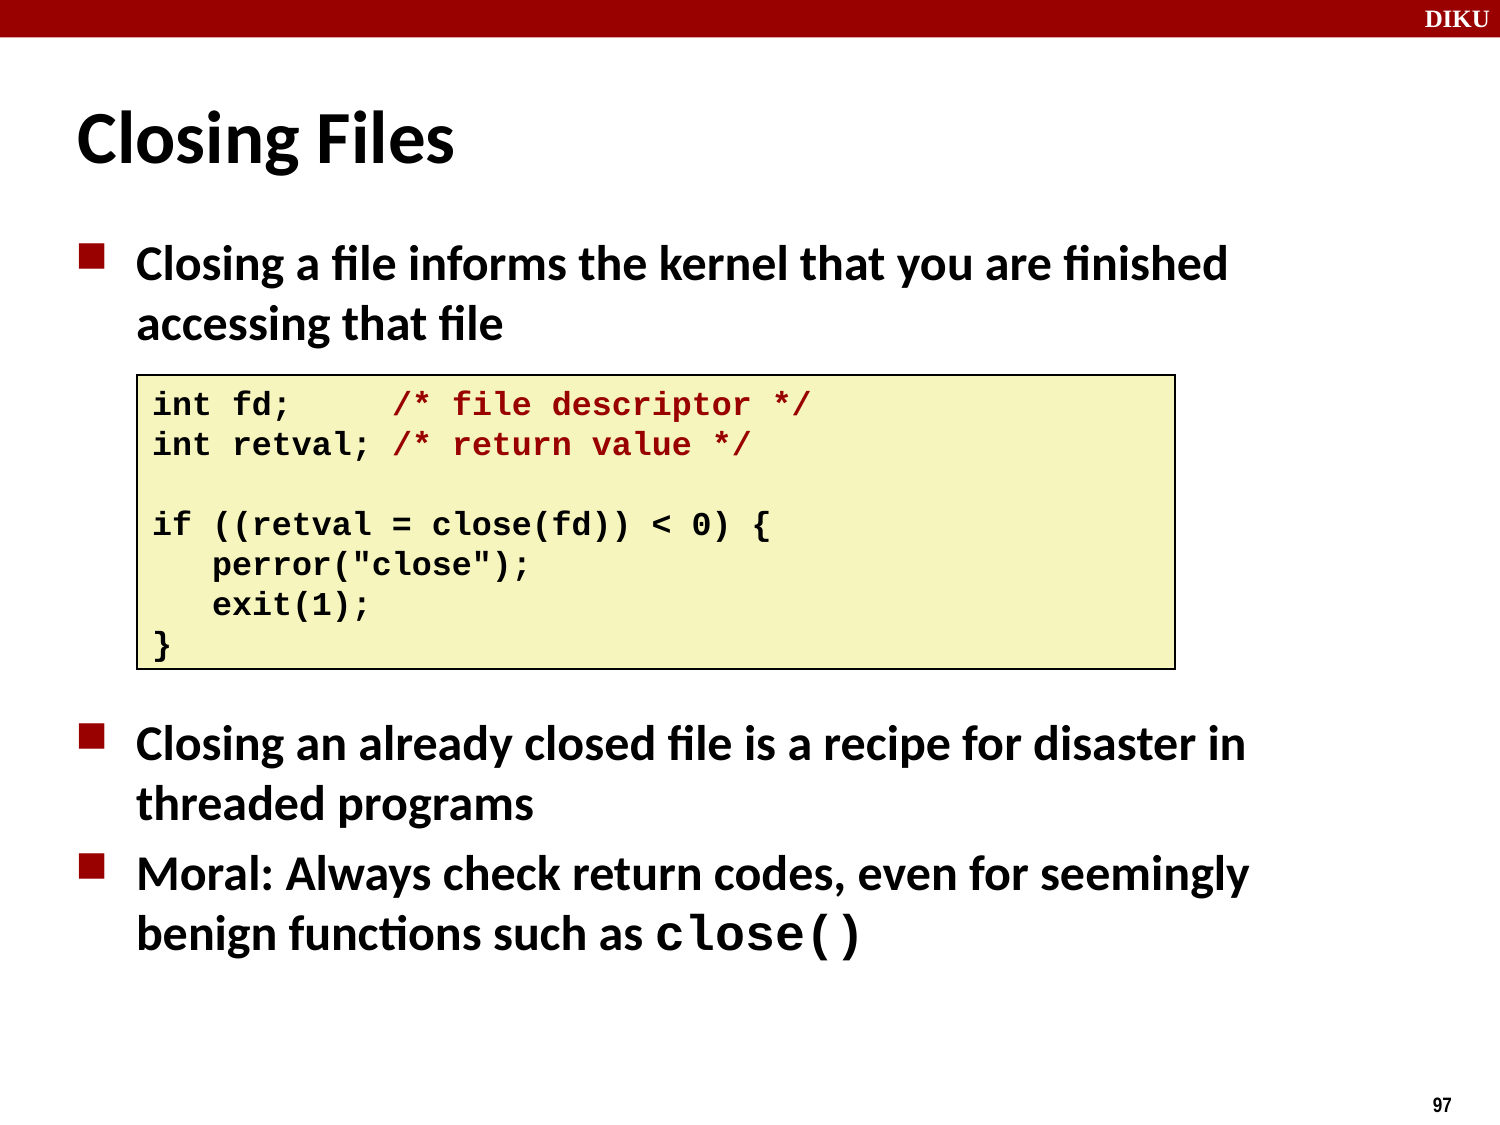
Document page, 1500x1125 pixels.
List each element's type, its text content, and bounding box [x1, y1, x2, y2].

text_box Closing Files [62, 71, 1308, 197]
text_box Closing a file informs the kernel that you are finished accessing that file Closing an already closed file is a recipe for disaster in threaded programs Moral: Always check return codes, even for seemingly benign functions such as close() [65, 223, 1361, 1039]
text_box int fd; /* file descriptor */ int retval; /* return value */ if ((retval = close(fd)) < 0) { perror("close"); exit(1); } [137, 374, 1175, 670]
